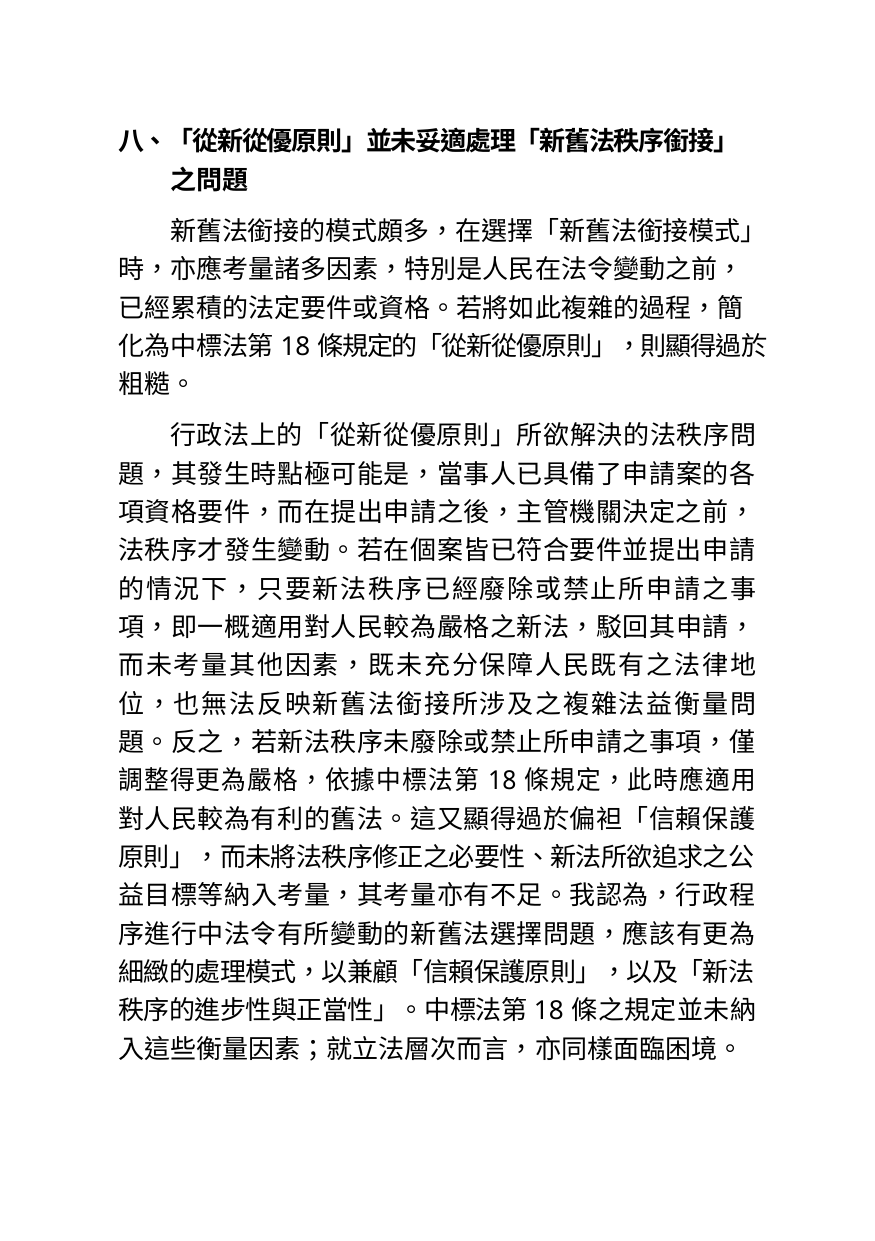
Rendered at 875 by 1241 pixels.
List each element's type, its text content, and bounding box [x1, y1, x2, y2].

text 新舊法銜接的模式頗多，在選擇「新舊法銜接模式」時，亦應考量諸多因素，特別是人民在法令變動之前， 已經累積的法定要件或資格。若將如此複雜的過程，簡 化為中標法第 18 條規定的「從新從優原則」，則顯得過於粗糙。 [118, 213, 769, 401]
subtitle 八、「從新從優原則」並未妥適處理「新舊法秩序銜接」之問題 [118, 123, 757, 197]
text 行政法上的「從新從優原則」所欲解決的法秩序問題，其發生時點極可能是，當事人已具備了申請案的各項資格要件，而在提出申請之後，主管機關決定之前， 法秩序才發生變動。若在個案皆已符合要件並提出申請的情況下，只要新法秩序已經廢除或禁止所申請之事項，即一概適用對人民較為嚴格之新法，駁回其申請， 而未考量其他因素，既未充分保障人民既有之法律地位，也無法反映新舊法銜接所涉及之複雜法益衡量問題。反之，若新法秩序未廢除或禁止所申請之事項，僅調整得更為嚴格，依據中標法第 18 條規定，此時應適用對人民較為有利的舊法。這又顯得過於偏袒「信賴保護原則」，而未將法秩序修正之必要性、新法所欲追求之公益目標等納入考量，其考量亦有不足。我認為，行政程序進行中法令有所變動的新舊法選擇問題，應該有更為細緻的處理模式，以兼顧「信賴保護原則」，以及「新法秩序的進步性與正當性」。中標法第 18 條之規定並未納入這些衡量因素；就立法層次而言，亦同樣面臨困境。 [118, 417, 756, 1066]
